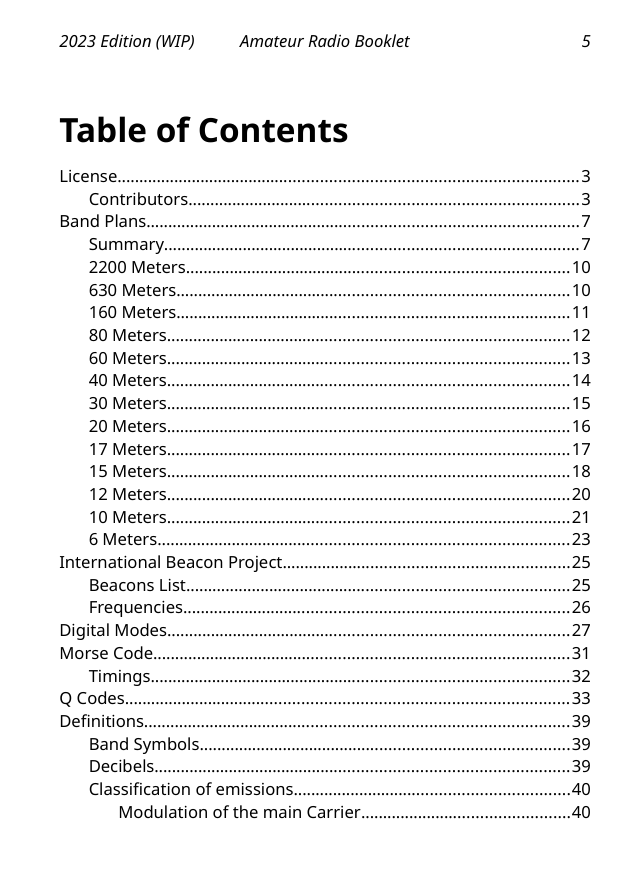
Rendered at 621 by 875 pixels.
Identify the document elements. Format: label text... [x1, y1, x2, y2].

text 2200 Meters 10 [88, 255, 591, 278]
text Q Codes 33 [59, 687, 591, 709]
text 17 Meters 17 [88, 437, 591, 460]
text Contributors 3 [88, 187, 591, 210]
text Beacons List 25 [88, 573, 591, 596]
text Decibels 39 [88, 755, 591, 778]
text Modulation of the main Carrier 40 [118, 800, 591, 823]
text International Beacon Project 25 [59, 551, 591, 573]
text 80 Meters 12 [88, 323, 591, 346]
text Timings 32 [88, 664, 591, 687]
text 10 Meters 21 [88, 505, 591, 528]
text 60 Meters 13 [88, 346, 591, 369]
text 30 Meters 15 [88, 392, 591, 414]
text Band Symbols 39 [88, 732, 591, 755]
text 15 Meters 18 [88, 460, 591, 482]
text 630 Meters 10 [88, 278, 591, 301]
text 20 Meters 16 [88, 414, 591, 437]
subtitle Table of Contents [59, 107, 591, 152]
text Classification of emissions 40 [88, 778, 591, 800]
text Morse Code 31 [59, 641, 591, 664]
text Digital Modes 27 [59, 619, 591, 641]
text Frequencies 26 [88, 596, 591, 619]
text Definitions 39 [59, 709, 591, 732]
text 40 Meters 14 [88, 369, 591, 392]
text Band Plans 7 [59, 210, 591, 233]
text License 3 [59, 164, 591, 187]
text Summary 7 [88, 233, 591, 255]
text 6 Meters 23 [88, 528, 591, 551]
text 160 Meters 11 [88, 301, 591, 323]
text 12 Meters 20 [88, 482, 591, 505]
